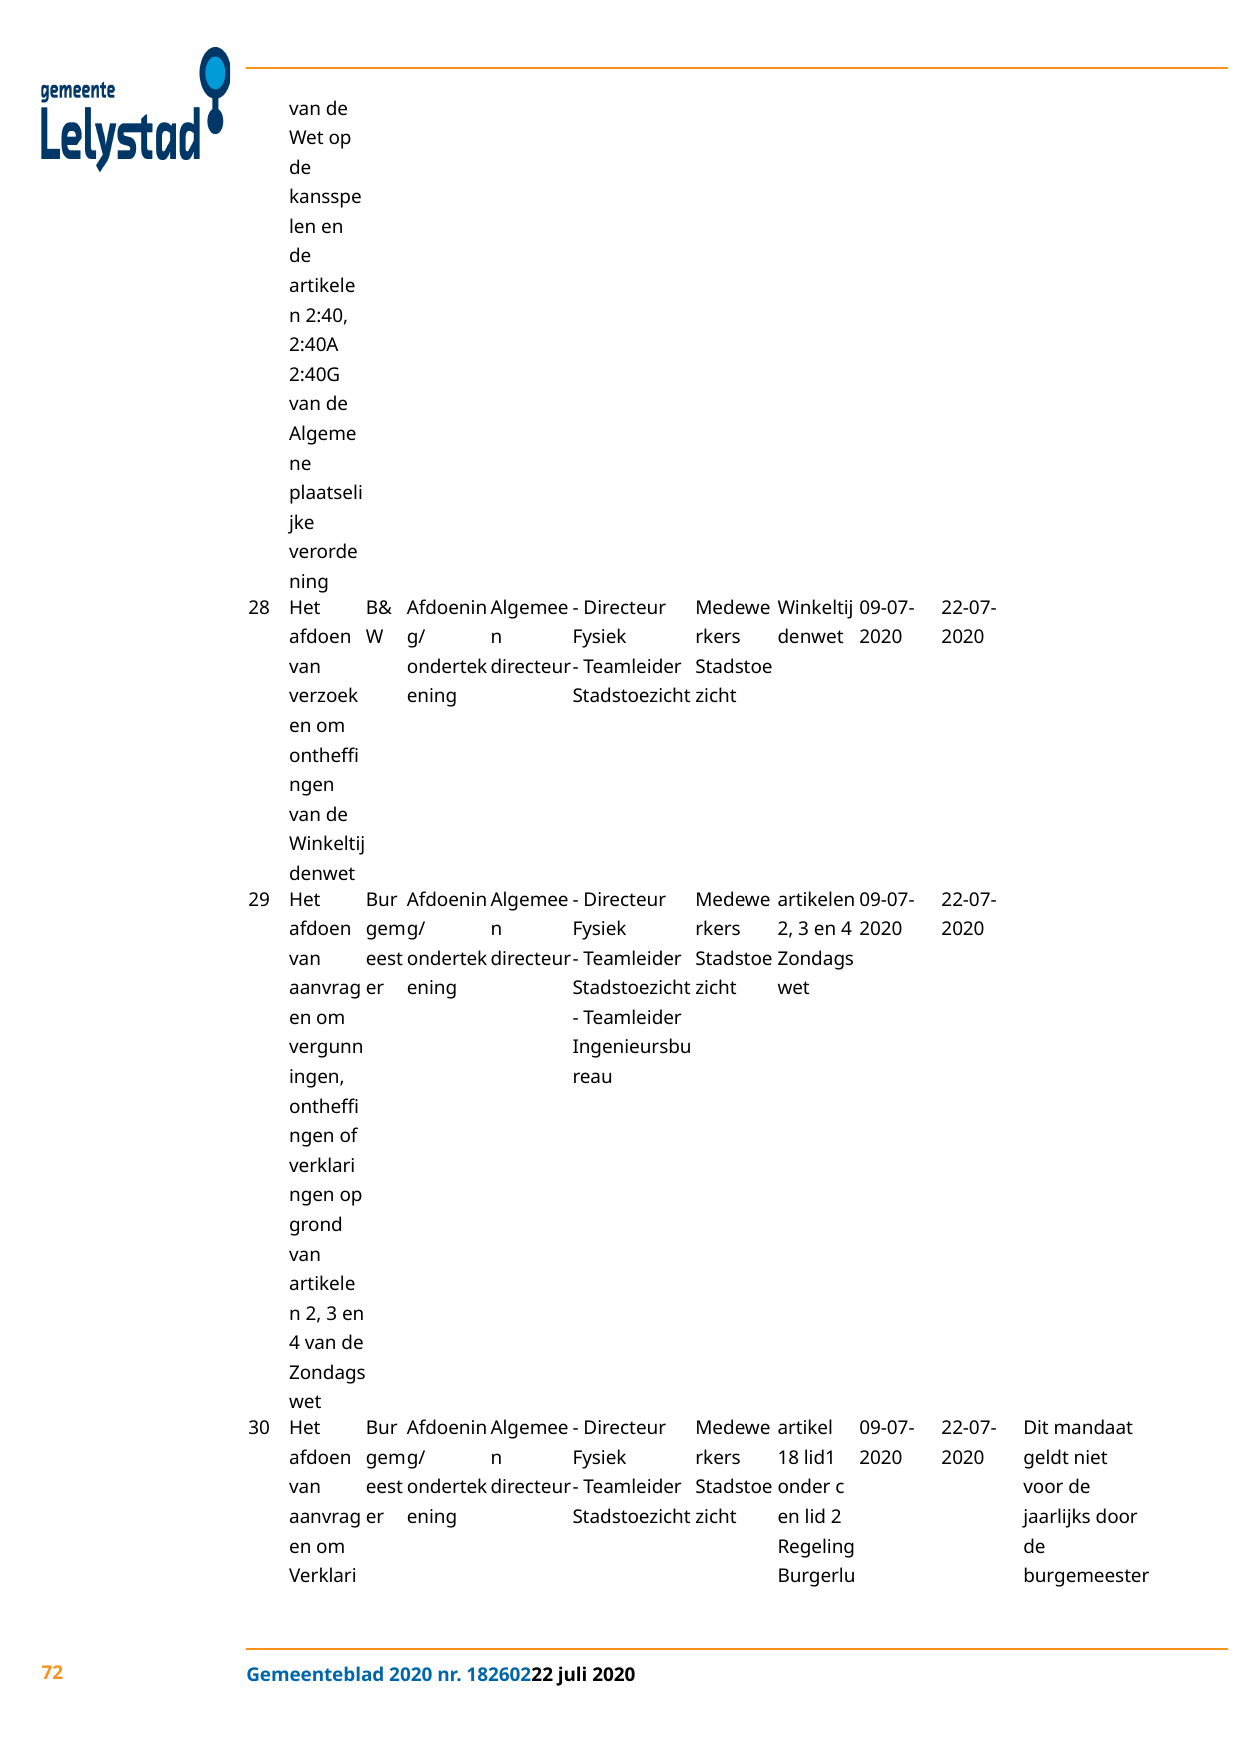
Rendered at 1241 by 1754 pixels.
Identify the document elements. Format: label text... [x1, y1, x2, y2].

table_cell [1023, 594, 1152, 886]
table_cell Afdoening/ondertekening [407, 1415, 490, 1588]
table_cell 09-07-2020 [859, 886, 941, 1414]
table_cell Dit mandaat geldt niet voor de jaarlijks door de burgemeester [1023, 1415, 1152, 1588]
table_cell [859, 95, 941, 594]
table_cell [777, 95, 859, 594]
table_cell 09-07-2020 [859, 1415, 941, 1588]
table_cell [407, 95, 490, 594]
table_cell 28 [248, 594, 289, 886]
table_cell Afdoening/ondertekening [407, 594, 490, 886]
table_cell Algemeen directeur [490, 1415, 572, 1588]
table_cell Medewerkers Stadstoezicht [695, 886, 777, 1414]
table_cell [1023, 886, 1152, 1414]
table_cell artikelen 2, 3 en 4 Zondagswet [777, 886, 859, 1414]
table_cell 30 [248, 1415, 289, 1588]
table_cell - Directeur Fysiek - Teamleider Stadstoezicht [572, 594, 695, 886]
table_cell - Directeur Fysiek - Teamleider Stadstoezicht - Teamleider Ingenieursbureau [572, 886, 695, 1414]
table_cell Burgemeester [366, 1415, 407, 1588]
picture [41, 47, 231, 172]
table_cell [941, 95, 1023, 594]
table_cell 22-07-2020 [941, 594, 1023, 886]
table_cell [490, 95, 572, 594]
table_cell 09-07-2020 [859, 594, 941, 886]
table_cell Algemeen directeur [490, 594, 572, 886]
table_cell Medewerkers Stadstoezicht [695, 594, 777, 886]
table_cell [1023, 95, 1152, 594]
table_cell 22-07-2020 [941, 886, 1023, 1414]
table_cell Het afdoen van aanvragen om vergunningen, ontheffingen of verklaringen op grond van artikelen 2, 3 en 4 van de Zondagswet [289, 886, 366, 1414]
table_cell Burgemeester [366, 886, 407, 1414]
table_cell van de Wet op de kansspelen en de artikelen 2:40, 2:40A 2:40G van de Algemene plaatselijke verordening [289, 95, 366, 594]
table_cell 29 [248, 886, 289, 1414]
table_cell Algemeen directeur [490, 886, 572, 1414]
table_cell [695, 95, 777, 594]
table_cell Het afdoen van aanvragen om Verklari [289, 1415, 366, 1588]
table_cell artikel 18 lid1 onder c en lid 2 Regeling Burgerlu [777, 1415, 859, 1588]
table_cell Het afdoen van verzoeken om ontheffingen van de Winkeltijdenwet [289, 594, 366, 886]
table_cell Winkeltijdenwet [777, 594, 859, 886]
table_cell [572, 95, 695, 594]
table_cell Medewerkers Stadstoezicht [695, 1415, 777, 1588]
table_cell [248, 95, 289, 594]
table_cell Afdoening/ondertekening [407, 886, 490, 1414]
table_cell [366, 95, 407, 594]
table_cell 22-07-2020 [941, 1415, 1023, 1588]
table_cell - Directeur Fysiek - Teamleider Stadstoezicht [572, 1415, 695, 1588]
table_cell B&W [366, 594, 407, 886]
